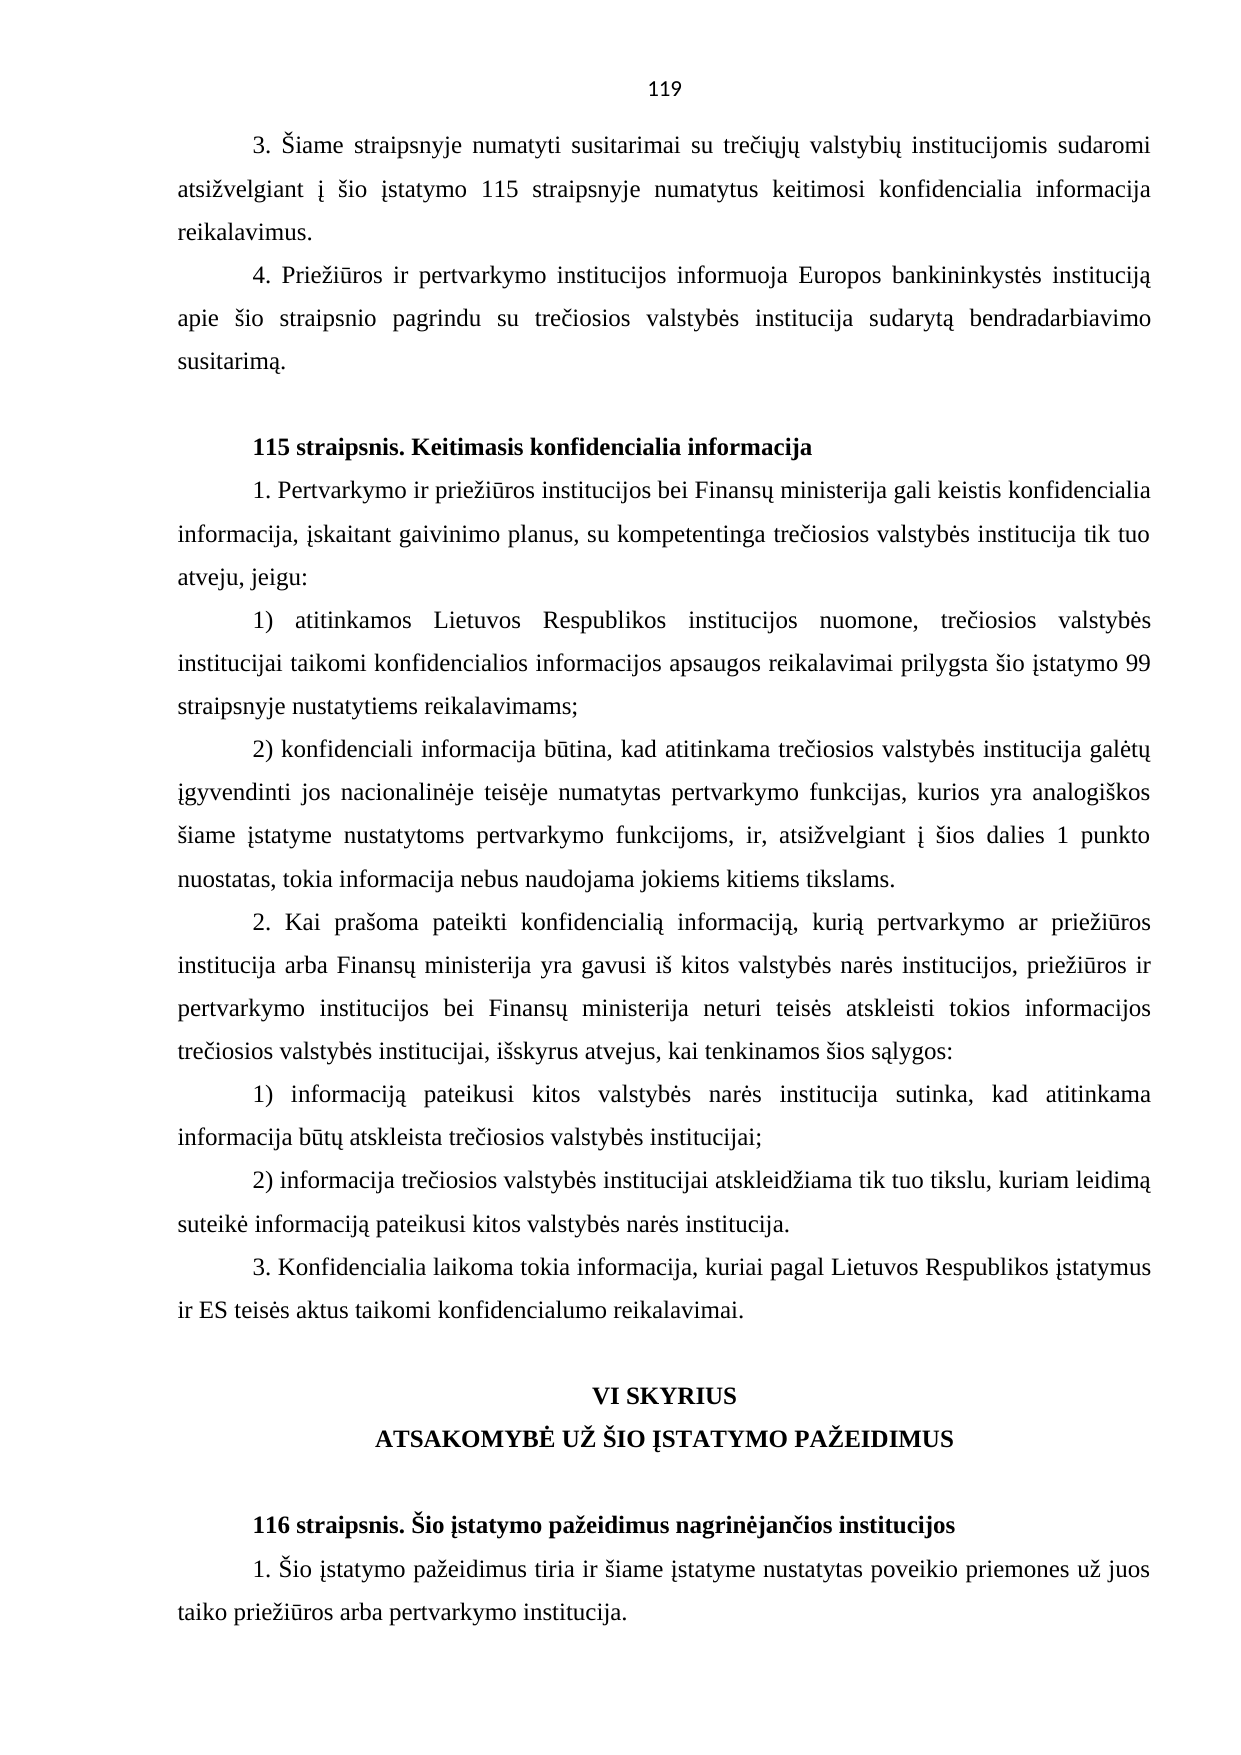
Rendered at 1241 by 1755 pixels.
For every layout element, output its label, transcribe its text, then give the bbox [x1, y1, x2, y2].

text ATSAKOMYBĖ UŽ ŠIO ĮSTATYMO PAŽEIDIMUS [177, 1424, 1152, 1453]
text 115 straipsnis. Keitimasis konfidencialia informacija [177, 432, 1152, 461]
text 1) informaciją pateikusi kitos valstybės narės institucija sutinka, kad atitinkama informacija būtų atskleista trečiosios valstybės institucijai; [177, 1079, 1152, 1151]
text 116 straipsnis. Šio įstatymo pažeidimus nagrinėjančios institucijos [177, 1511, 1152, 1539]
text 3. Šiame straipsnyje numatyti susitarimai su trečiųjų valstybių institucijomis sudaromi atsižvelgiant į šio įstatymo 115 straipsnyje numatytus keitimosi konfidencialia informacija reikalavimus. [177, 131, 1152, 246]
text 2. Kai prašoma pateikti konfidencialią informaciją, kurią pertvarkymo ar priežiūros institucija arba Finansų ministerija yra gavusi iš kitos valstybės narės institucijos, priežiūros ir pertvarkymo institucijos bei Finansų ministerija neturi teisės atskleisti tokios informacijos trečiosios valstybės institucijai, išskyrus atvejus, kai tenkinamos šios sąlygos: [177, 907, 1152, 1065]
text 3. Konfidencialia laikoma tokia informacija, kuriai pagal Lietuvos Respublikos įstatymus ir ES teisės aktus taikomi konfidencialumo reikalavimai. [177, 1252, 1152, 1324]
text 1) atitinkamos Lietuvos Respublikos institucijos nuomone, trečiosios valstybės institucijai taikomi konfidencialios informacijos apsaugos reikalavimai prilygsta šio įstatymo 99 straipsnyje nustatytiems reikalavimams; [177, 605, 1152, 720]
text 1. Šio įstatymo pažeidimus tiria ir šiame įstatyme nustatytas poveikio priemones už juos taiko priežiūros arba pertvarkymo institucija. [177, 1554, 1152, 1626]
text 1. Pertvarkymo ir priežiūros institucijos bei Finansų ministerija gali keistis konfidencialia informacija, įskaitant gaivinimo planus, su kompetentinga trečiosios valstybės institucija tik tuo atveju, jeigu: [177, 476, 1152, 591]
text 4. Priežiūros ir pertvarkymo institucijos informuoja Europos bankininkystės instituciją apie šio straipsnio pagrindu su trečiosios valstybės institucija sudarytą bendradarbiavimo susitarimą. [177, 260, 1152, 375]
text 2) informacija trečiosios valstybės institucijai atskleidžiama tik tuo tikslu, kuriam leidimą suteikė informaciją pateikusi kitos valstybės narės institucija. [177, 1166, 1152, 1237]
text VI SKYRIUS [177, 1381, 1152, 1410]
text 2) konfidenciali informacija būtina, kad atitinkama trečiosios valstybės institucija galėtų įgyvendinti jos nacionalinėje teisėje numatytas pertvarkymo funkcijas, kurios yra analogiškos šiame įstatyme nustatytoms pertvarkymo funkcijoms, ir, atsižvelgiant į šios dalies 1 punkto nuostatas, tokia informacija nebus naudojama jokiems kitiems tikslams. [177, 734, 1152, 892]
